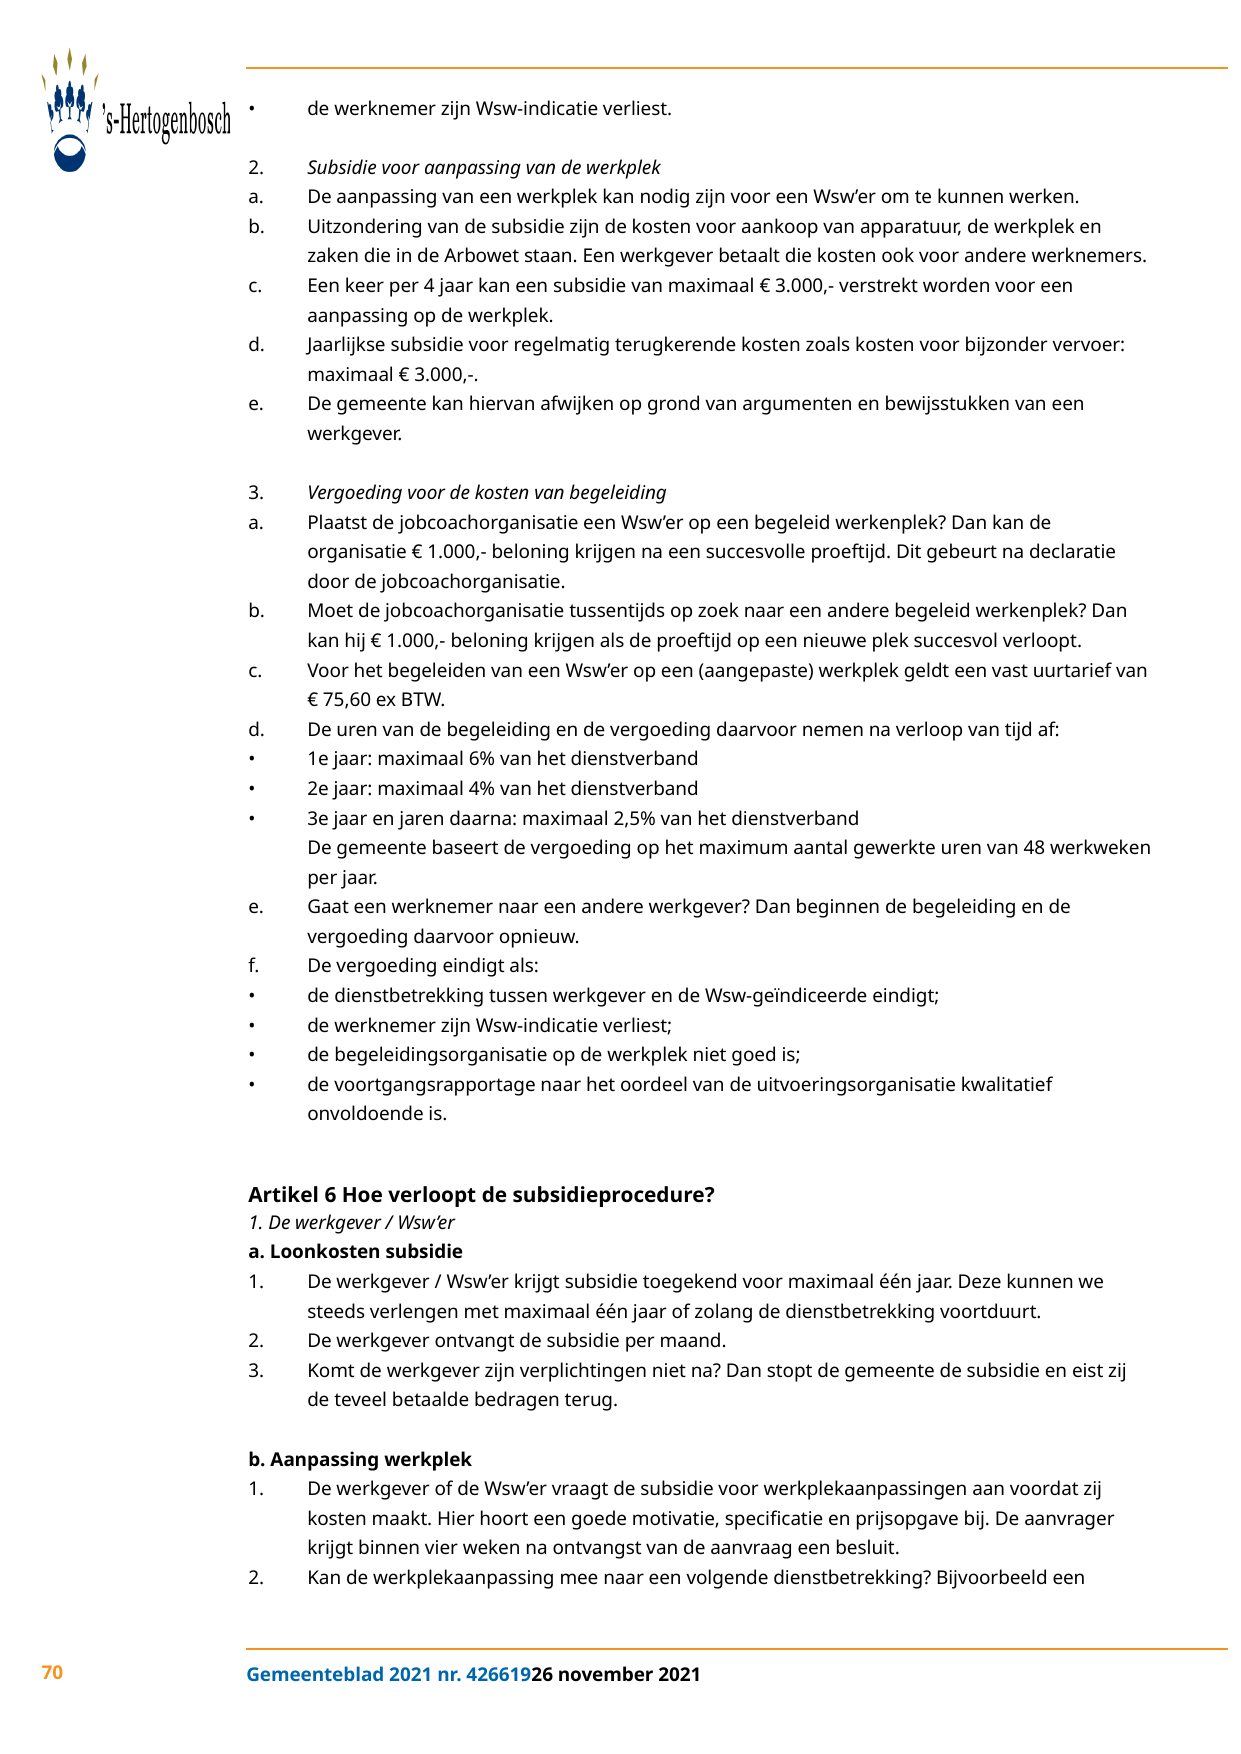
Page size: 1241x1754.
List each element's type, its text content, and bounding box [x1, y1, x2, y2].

list de dienstbetrekking tussen werkgever en de Wsw-geïndiceerde eindigt; [248, 982, 1152, 1008]
list Plaatst de jobcoachorganisatie een Wsw’er op een begeleid werkenplek? Dan kan de organisatie € 1.000,- beloning krijgen na een succesvolle proeftijd. Dit gebeurt na declaratie door de jobcoachorganisatie. [248, 509, 1152, 594]
list 1e jaar: maximaal 6% van het dienstverband [248, 746, 1152, 771]
list de begeleidingsorganisatie op de werkplek niet goed is; [248, 1041, 1152, 1067]
list Uitzondering van de subsidie zijn de kosten voor aankoop van apparatuur, de werkplek en zaken die in de Arbowet staan. Een werkgever betaalt die kosten ook voor andere werknemers. [248, 213, 1152, 268]
list De gemeente kan hiervan afwijken op grond van argumenten en bewijsstukken van een werkgever. [248, 391, 1152, 446]
list De werkgever of de Wsw’er vraagt de subsidie voor werkplekaanpassingen aan voordat zij kosten maakt. Hier hoort een goede motivatie, specificatie en prijsopgave bij. De aanvrager krijgt binnen vier weken na ontvangst van de aanvraag een besluit. [248, 1475, 1152, 1560]
list Gaat een werknemer naar een andere werkgever? Dan beginnen de begeleiding en de vergoeding daarvoor opnieuw. [248, 893, 1152, 949]
list De werkgever ontvangt de subsidie per maand. [248, 1327, 1152, 1353]
list de werknemer zijn Wsw-indicatie verliest; [248, 1012, 1152, 1038]
list De aanpassing van een werkplek kan nodig zijn voor een Wsw’er om te kunnen werken. [248, 183, 1152, 209]
list De uren van de begeleiding en de vergoeding daarvoor nemen na verloop van tijd af: [248, 716, 1152, 742]
list De gemeente baseert de vergoeding op het maximum aantal gewerkte uren van 48 werkweken per jaar. [248, 834, 1152, 890]
list De vergoeding eindigt als: [248, 953, 1152, 978]
text b. Aanpassing werkplek [248, 1446, 1152, 1471]
text 1. De werkgever / Wsw’er [248, 1209, 1152, 1235]
list Kan de werkplekaanpassing mee naar een volgende dienstbetrekking? Bijvoorbeeld een [248, 1564, 1152, 1590]
text Artikel 6 Hoe verloopt de subsidieprocedure? [248, 1181, 1152, 1209]
list de werknemer zijn Wsw-indicatie verliest. [248, 95, 1152, 121]
list Komt de werkgever zijn verplichtingen niet na? Dan stopt de gemeente de subsidie en eist zij de teveel betaalde bedragen terug. [248, 1357, 1152, 1412]
list Een keer per 4 jaar kan een subsidie van maximaal € 3.000,- verstrekt worden voor een aanpassing op de werkplek. [248, 272, 1152, 328]
list 3e jaar en jaren daarna: maximaal 2,5% van het dienstverband [248, 805, 1152, 831]
list Jaarlijkse subsidie voor regelmatig terugkerende kosten zoals kosten voor bijzonder vervoer: maximaal € 3.000,-. [248, 331, 1152, 387]
list Vergoeding voor de kosten van begeleiding [248, 479, 1152, 505]
list de voortgangsrapportage naar het oordeel van de uitvoeringsorganisatie kwalitatief onvoldoende is. [248, 1071, 1152, 1126]
text a. Loonkosten subsidie [248, 1239, 1152, 1264]
list De werkgever / Wsw’er krijgt subsidie toegekend voor maximaal één jaar. Deze kunnen we steeds verlengen met maximaal één jaar of zolang de dienstbetrekking voortduurt. [248, 1268, 1152, 1323]
list Moet de jobcoachorganisatie tussentijds op zoek naar een andere begeleid werkenplek? Dan kan hij € 1.000,- beloning krijgen als de proeftijd op een nieuwe plek succesvol verloopt. [248, 598, 1152, 653]
list Subsidie voor aanpassing van de werkplek [248, 154, 1152, 180]
picture [41, 47, 231, 172]
list Voor het begeleiden van een Wsw’er op een (aangepaste) werkplek geldt een vast uurtarief van € 75,60 ex BTW. [248, 657, 1152, 712]
list 2e jaar: maximaal 4% van het dienstverband [248, 775, 1152, 801]
